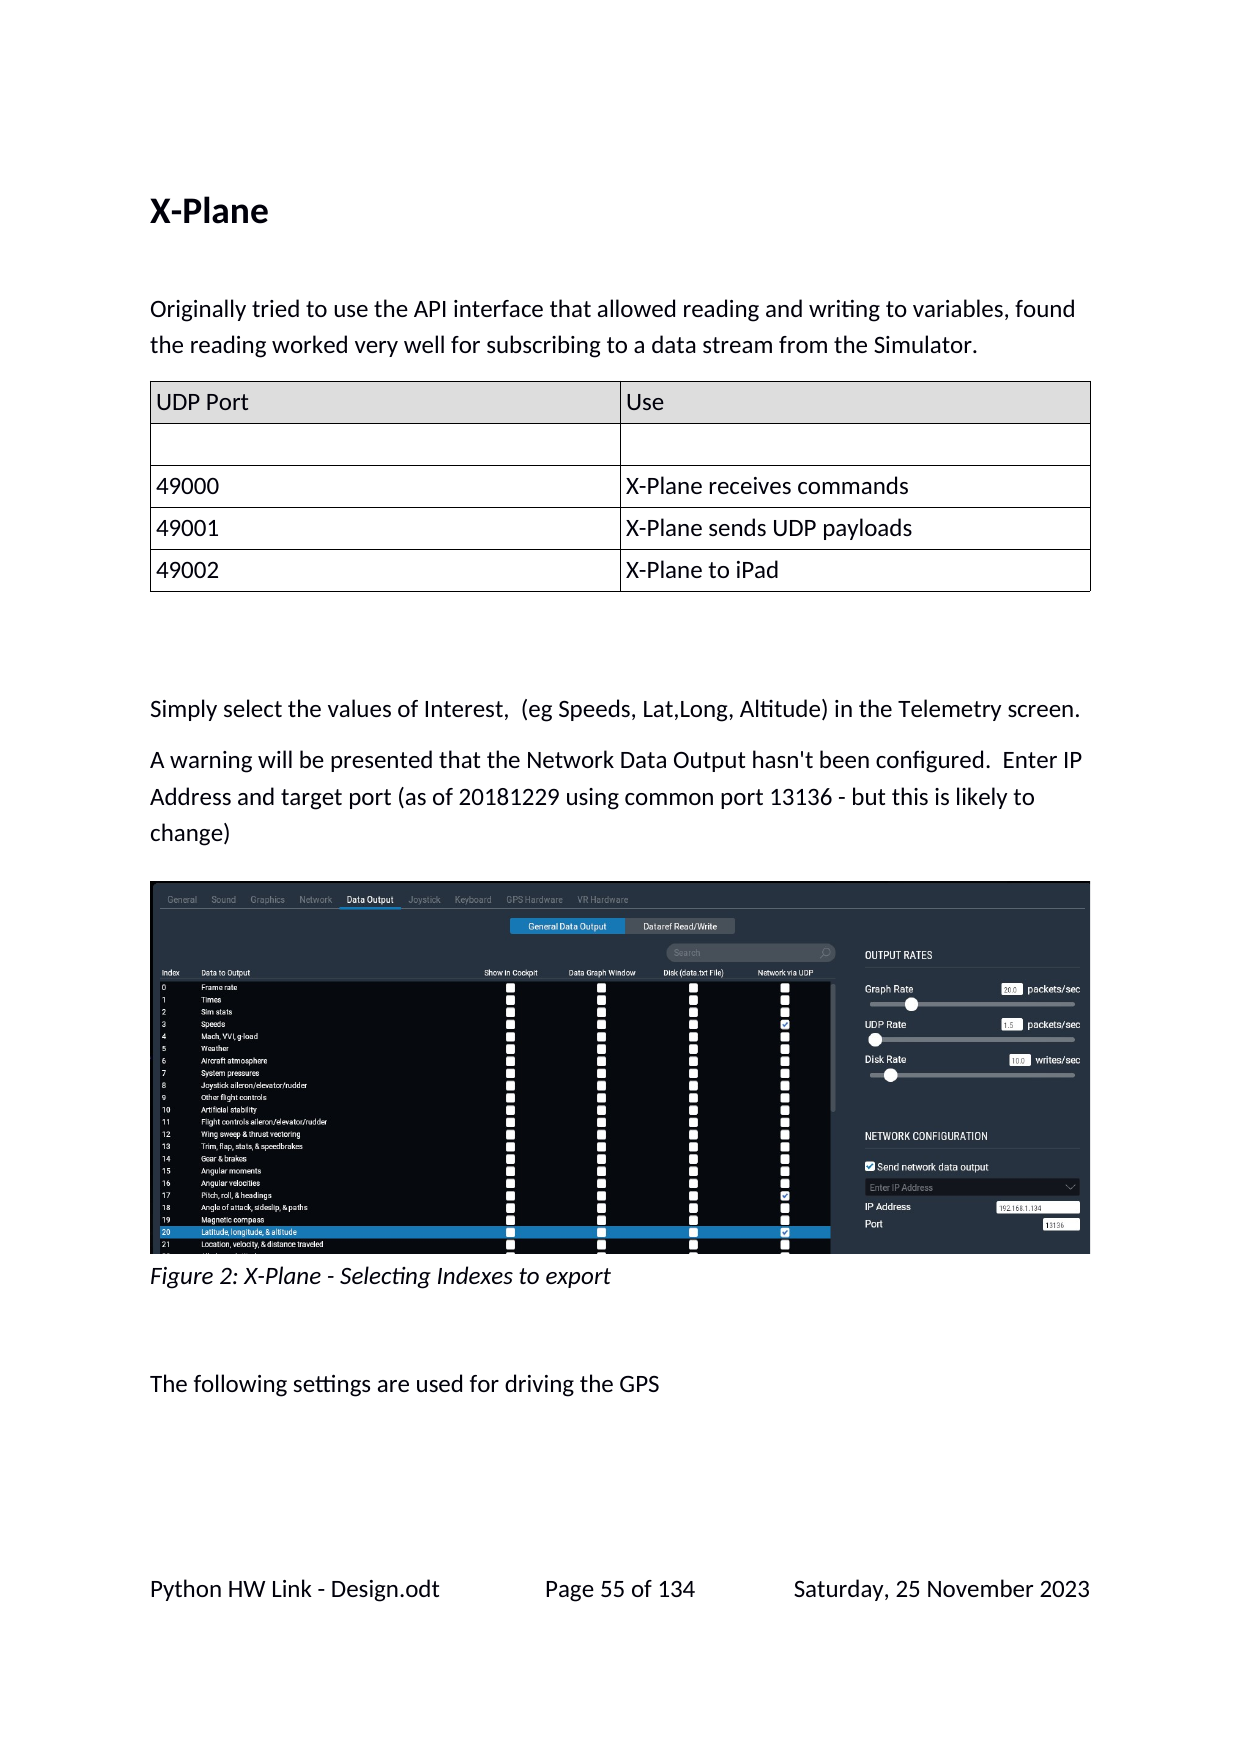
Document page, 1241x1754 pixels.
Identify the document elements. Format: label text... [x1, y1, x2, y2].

table_cell [151, 424, 620, 465]
text Originally tried to use the API interface that allowed reading and writing to variables, found the reading worked very well for subscribing to a data stream from the Simulator. [150, 293, 1090, 360]
subtitle X-Plane [150, 187, 1090, 233]
table_cell 49002 [151, 550, 620, 591]
table_cell 49001 [151, 508, 620, 549]
table_header UDP Port [151, 382, 620, 423]
text Figure 2: X-Plane - Selecting Indexes to export [150, 1254, 1090, 1291]
table_cell [621, 424, 1090, 465]
table_header Use [621, 382, 1090, 423]
picture [150, 881, 1091, 1254]
text Simply select the values of Interest, (eg Speeds, Lat,Long, Altitude) in the Telemetry screen. [150, 693, 1090, 724]
table_cell X-Plane to iPad [621, 550, 1090, 591]
table_cell X-Plane sends UDP payloads [621, 508, 1090, 549]
text The following settings are used for driving the GPS [150, 1369, 1090, 1399]
text A warning will be presented that the Network Data Output hasn't been configured. Enter IP Address and target port (as of 20181229 using common port 13136 - but this is likely to change) [150, 744, 1090, 848]
table_cell X-Plane receives commands [621, 466, 1090, 507]
table_cell 49000 [151, 466, 620, 507]
